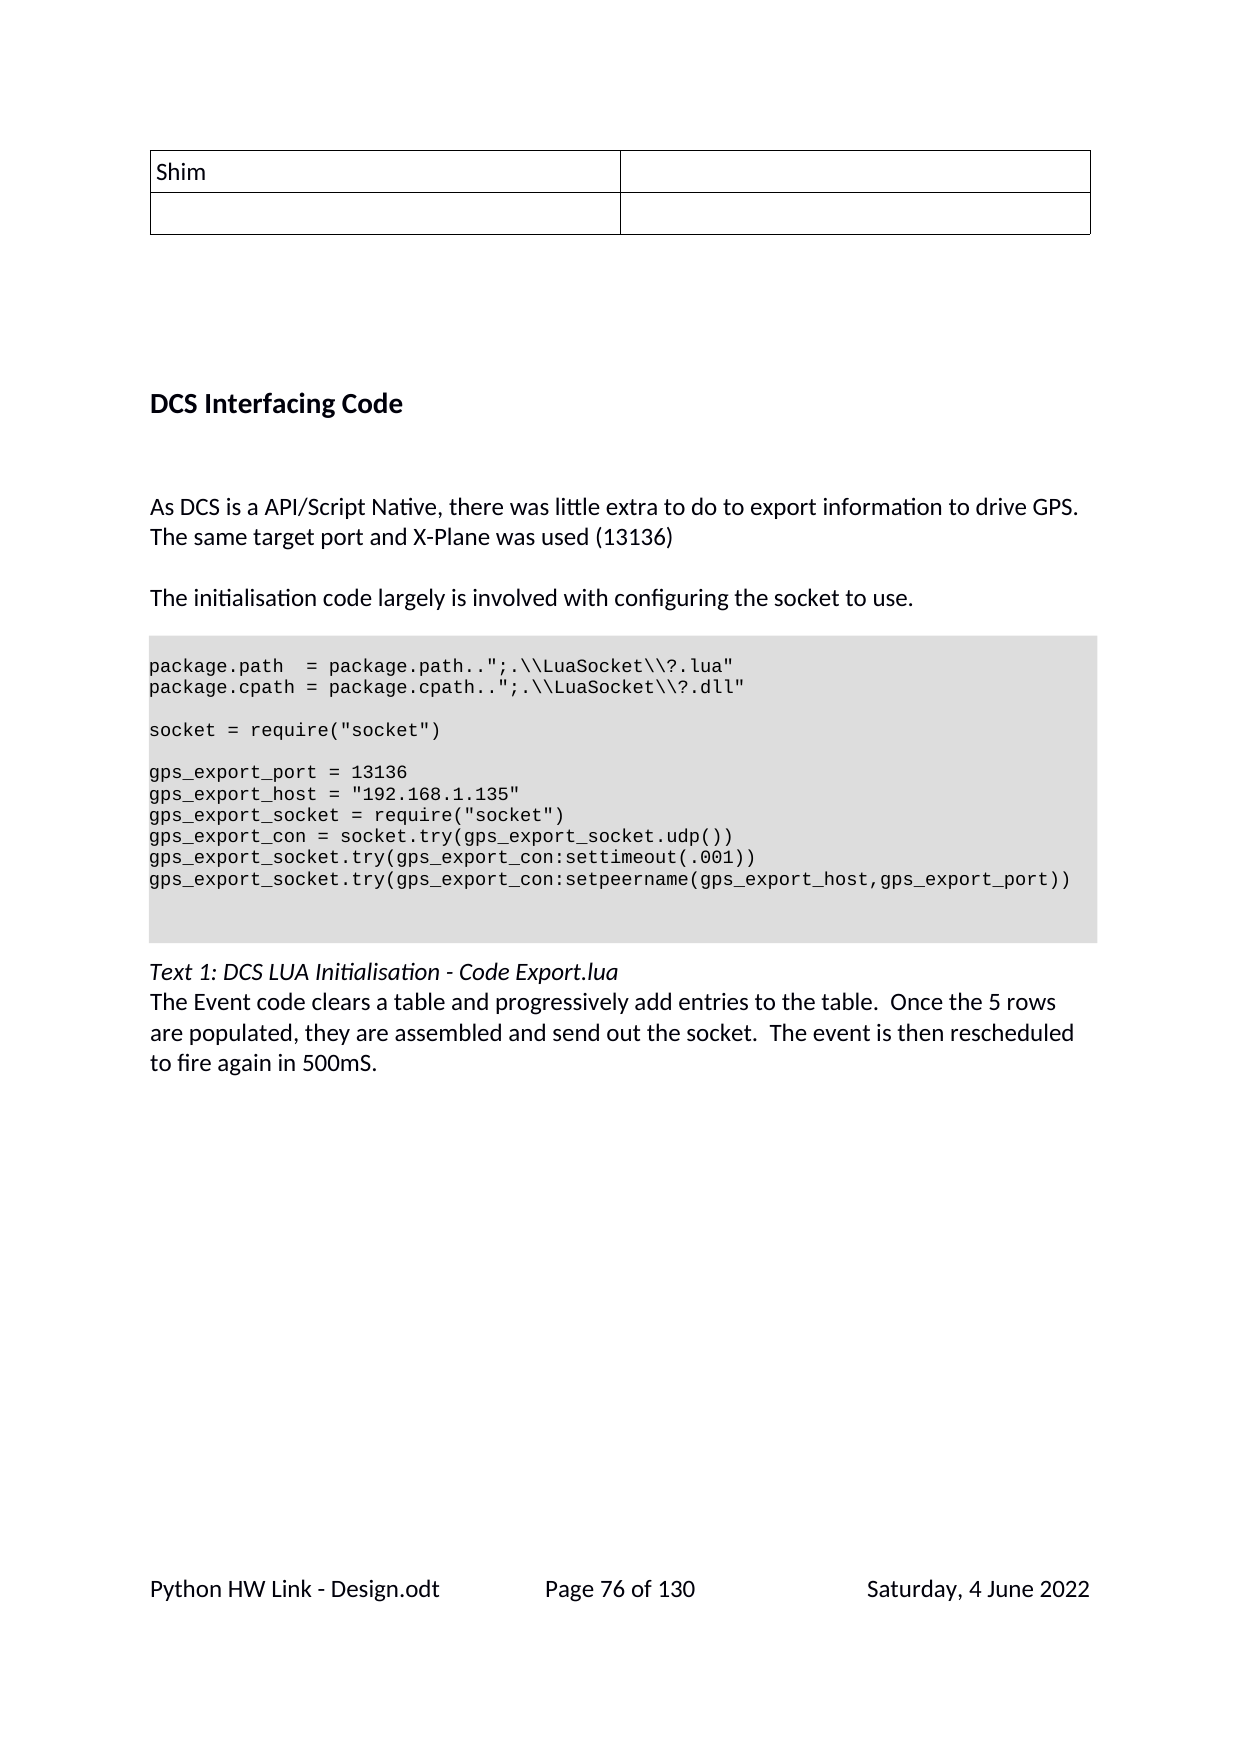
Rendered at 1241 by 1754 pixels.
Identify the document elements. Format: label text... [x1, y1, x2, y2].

table_cell [621, 151, 1090, 192]
table_cell [151, 193, 620, 234]
text The initialisation code largely is involved with configuring the socket to use. [150, 582, 1090, 613]
table_cell [621, 193, 1090, 234]
table_cell Shim [151, 151, 620, 192]
text The Event code clears a table and progressively add entries to the table. Once the 5 rows are populated, they are assembled and send out the socket. The event is then rescheduled to fire again in 500mS. [150, 986, 1090, 1078]
subtitle DCS Interfacing Code [150, 386, 1090, 421]
text Text 1: DCS LUA Initialisation - Code Export.lua [149, 944, 1097, 986]
text As DCS is a API/Script Native, there was little extra to do to export information to drive GPS. The same target port and X-Plane was used (13136) [150, 491, 1090, 552]
